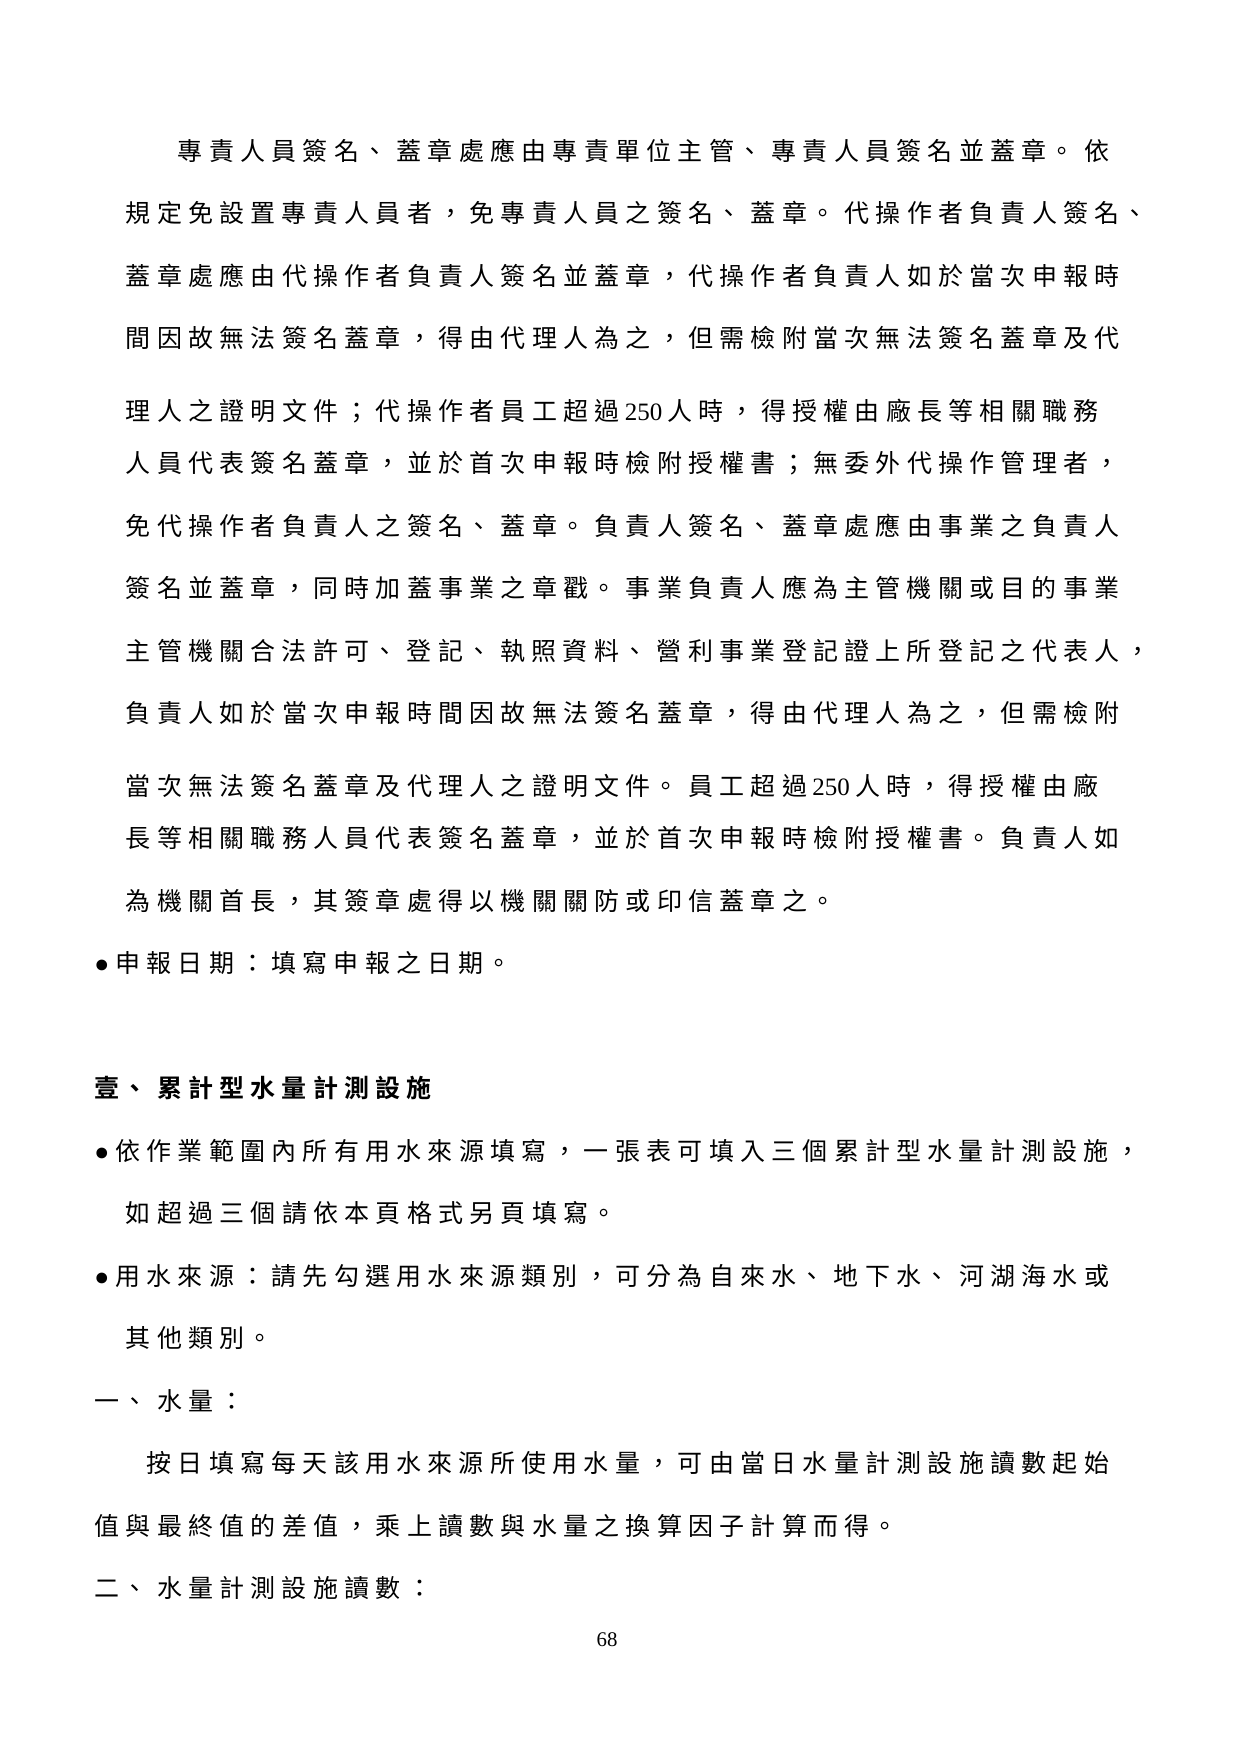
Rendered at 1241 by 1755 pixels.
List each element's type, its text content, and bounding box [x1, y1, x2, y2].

text ●申報日期：填寫申報之日期。 [91, 920, 1122, 983]
text 壹、累計型水量計測設施 [91, 1045, 1122, 1108]
text 二、水量計測設施讀數： [91, 1545, 1122, 1608]
text 一、水量： [91, 1358, 1122, 1420]
text 專責人員簽名、蓋章處應由專責單位主管、專責人員簽名並蓋章。依規定免設置專責人員者，免專責人員之簽名、蓋章。代操作者負責人簽名、蓋章處應由代操作者負責人簽名並蓋章，代操作者負責人如於當次申報時間因故無法簽名蓋章，得由代理人為之，但需檢附當次無法簽名蓋章及代理人之證明文件；代操作者員工超過250人時，得授權由廠長等相關職務人員代表簽名蓋章，並於首次申報時檢附授權書；無委外代操作管理者，免代操作者負責人之簽名、蓋章。負責人簽名、蓋章處應由事業之負責人簽名並蓋章，同時加蓋事業之章戳。事業負責人應為主管機關或目的事業主管機關合法許可、登記、執照資料、營利事業登記證上所登記之代表人，負責人如於當次申報時間因故無法簽名蓋章，得由代理人為之，但需檢附當次無法簽名蓋章及代理人之證明文件。員工超過250人時，得授權由廠長等相關職務人員代表簽名蓋章，並於首次申報時檢附授權書。負責人如為機關首長，其簽章處得以機關關防或印信蓋章之。 [116, 108, 1122, 920]
text ●用水來源：請先勾選用水來源類別，可分為自來水、地下水、河湖海水或其他類別。 [91, 1233, 1122, 1358]
text ●依作業範圍內所有用水來源填寫，一張表可填入三個累計型水量計測設施，如超過三個請依本頁格式另頁填寫。 [91, 1108, 1122, 1233]
text 按日填寫每天該用水來源所使用水量，可由當日水量計測設施讀數起始值與最終值的差值，乘上讀數與水量之換算因子計算而得。 [91, 1420, 1122, 1545]
